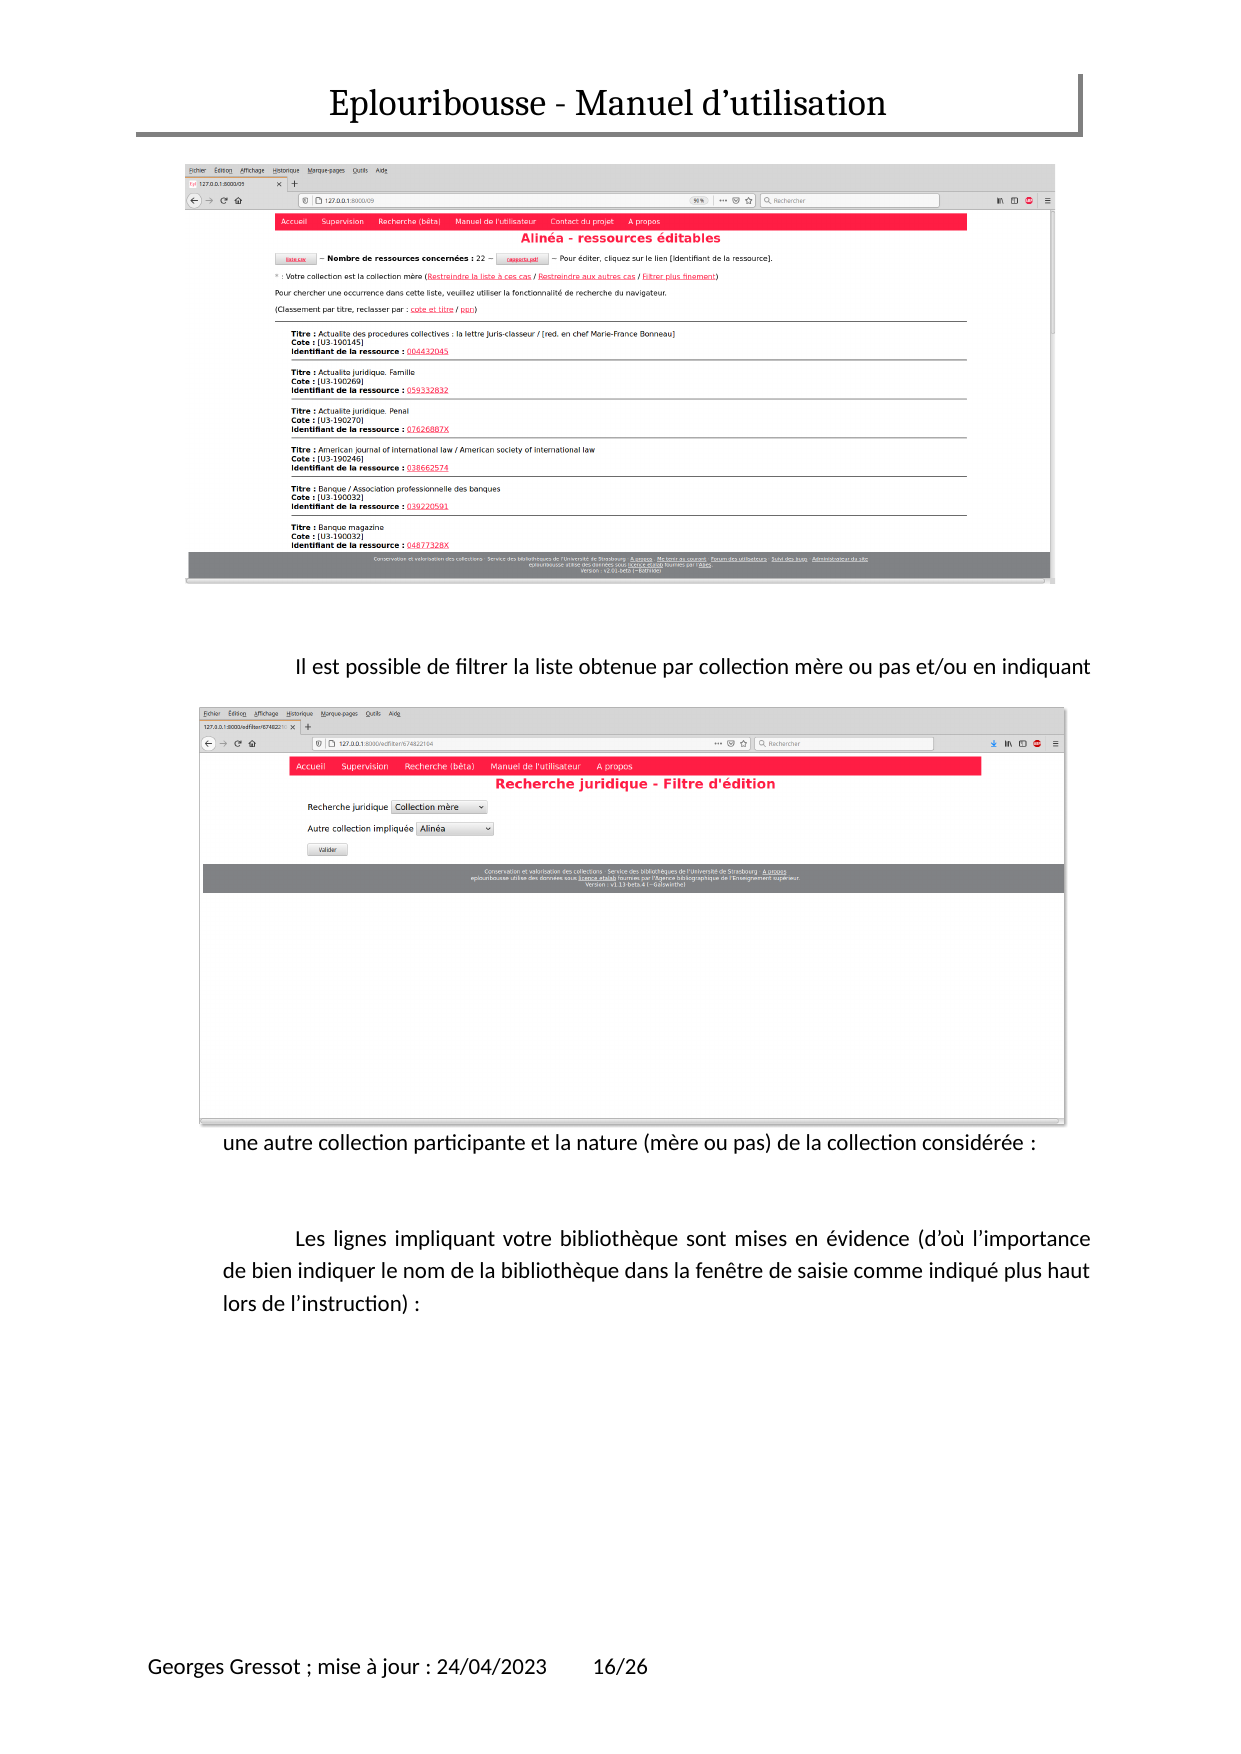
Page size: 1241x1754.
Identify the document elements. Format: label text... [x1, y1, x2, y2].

list Il est possible de filtrer la liste obtenue par collection mère ou pas et/ou en indiquant une autre collection participante et la nature (mère ou pas) de la collection considérée : [223, 652, 1093, 1156]
picture [185, 164, 1055, 584]
list Les lignes impliquant votre bibliothèque sont mises en évidence (d’où l’importance de bien indiquer le nom de la bibliothèque dans la fenêtre de saisie comme indiqué plus haut lors de l’instruction) : [223, 1224, 1093, 1317]
picture [197, 706, 1068, 1128]
